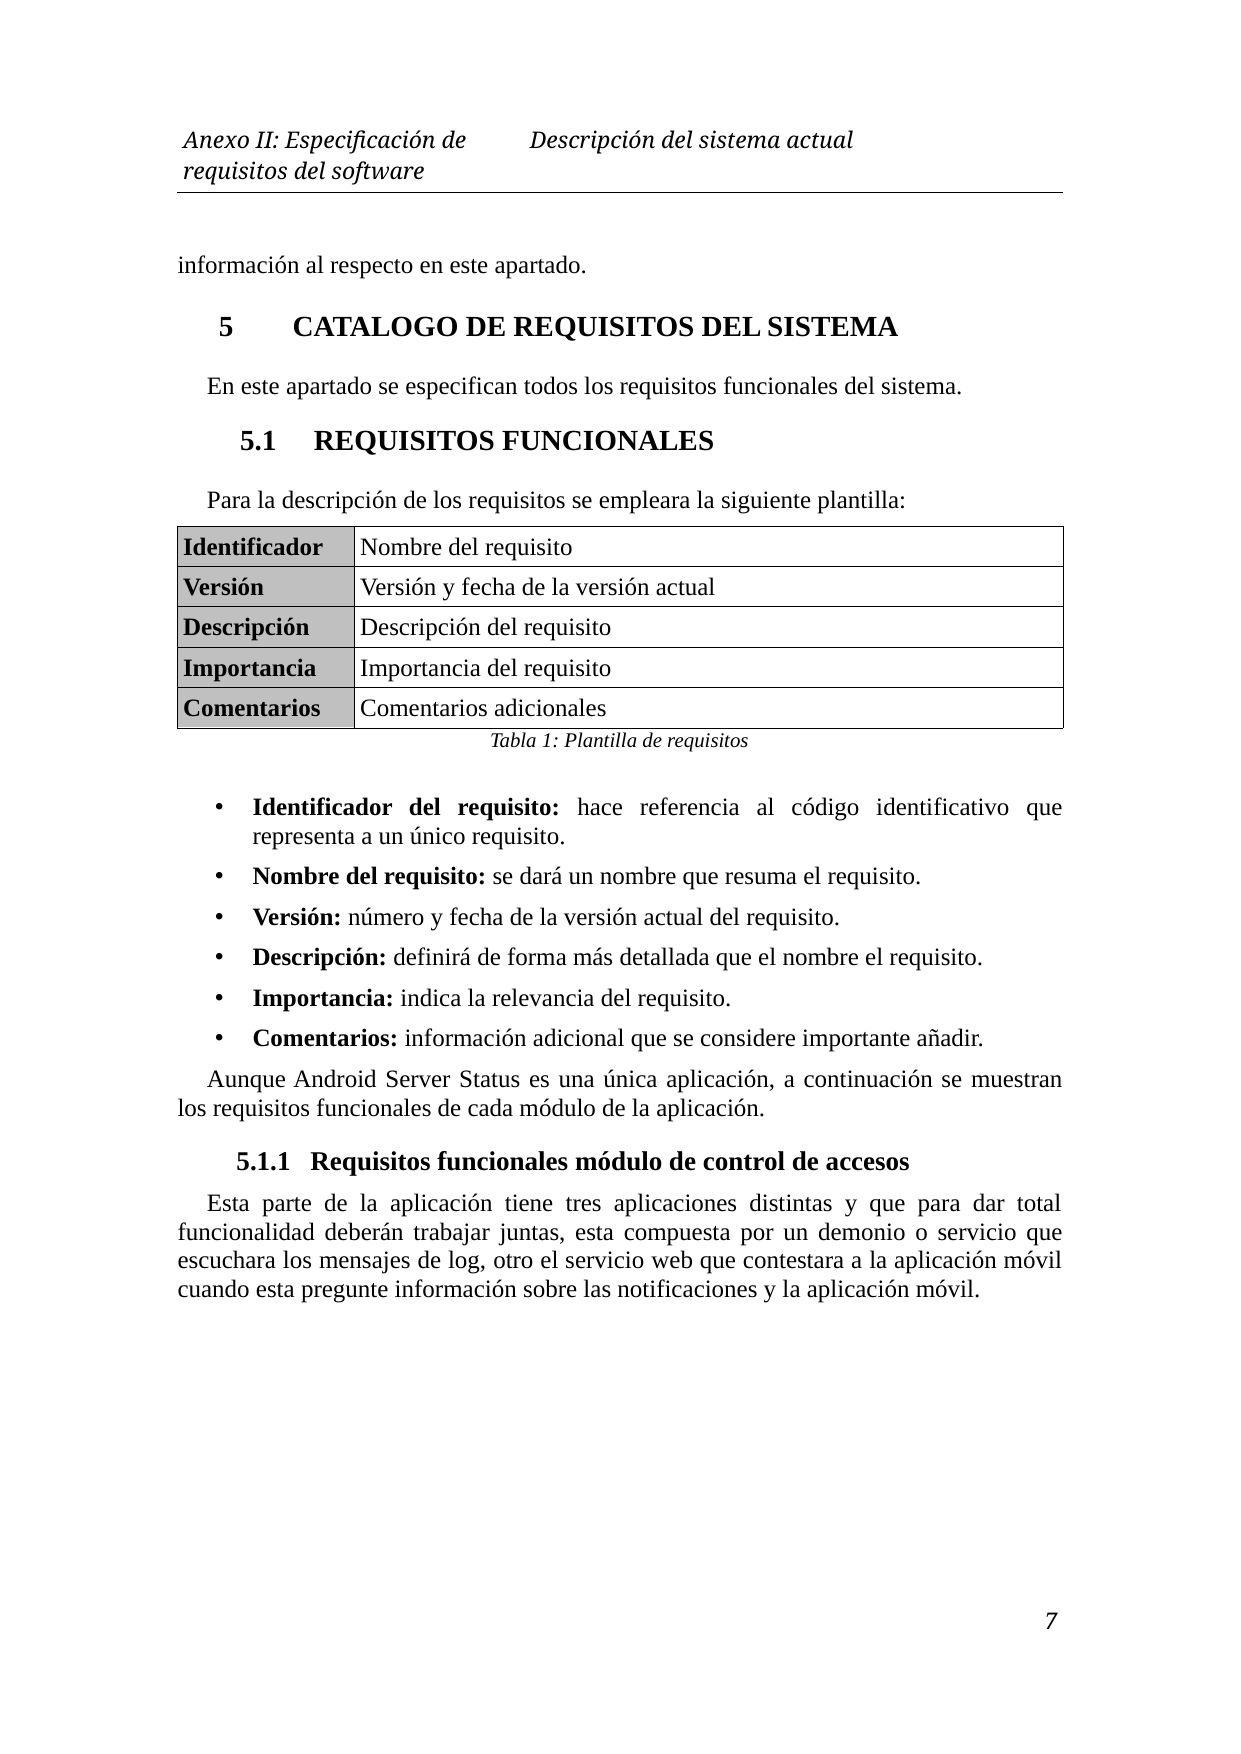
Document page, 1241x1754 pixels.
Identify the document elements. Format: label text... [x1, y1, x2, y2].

text información al respecto en este apartado. [177, 250, 1063, 279]
table_cell Descripción del requisito [355, 607, 1063, 647]
table_cell Comentarios adicionales [355, 688, 1063, 727]
table_header Identificador [178, 527, 354, 566]
table_cell Descripción [178, 607, 354, 647]
list Comentarios: información adicional que se considere importante añadir. [215, 1023, 1063, 1052]
text Para la descripción de los requisitos se empleara la siguiente plantilla: [177, 485, 1063, 514]
text Tabla 1: Plantilla de requisitos [177, 729, 1063, 752]
table_header Nombre del requisito [355, 527, 1063, 566]
list Importancia: indica la relevancia del requisito. [215, 983, 1063, 1012]
list Versión: número y fecha de la versión actual del requisito. [215, 902, 1063, 931]
table_cell Importancia del requisito [355, 648, 1063, 687]
subtitle Catalogo de requisitos del sistema [218, 309, 1063, 342]
text En este apartado se especifican todos los requisitos funcionales del sistema. [177, 371, 1063, 399]
table_cell Versión y fecha de la versión actual [355, 567, 1063, 606]
text Aunque Android Server Status es una única aplicación, a continuación se muestran los requisitos funcionales de cada módulo de la aplicación. [177, 1064, 1063, 1121]
list Identificador del requisito: hace referencia al código identificativo que representa a un único requisito. [215, 792, 1063, 849]
table_cell Importancia [178, 648, 354, 687]
list Nombre del requisito: se dará un nombre que resuma el requisito. [215, 861, 1063, 890]
list Descripción: definirá de forma más detallada que el nombre el requisito. [215, 942, 1063, 971]
subtitle Requisitos funcionales [240, 423, 1063, 457]
table_cell Versión [178, 567, 354, 606]
table_cell Comentarios [178, 688, 354, 727]
text Esta parte de la aplicación tiene tres aplicaciones distintas y que para dar total funcionalidad deberán trabajar juntas, esta compuesta por un demonio o servicio que escuchara los mensajes de log, otro el servicio web que contestara a la aplicación móvil cuando esta pregunte información sobre las notificaciones y la aplicación móvil. [177, 1188, 1063, 1303]
subtitle Requisitos funcionales módulo de control de accesos [236, 1145, 1004, 1176]
